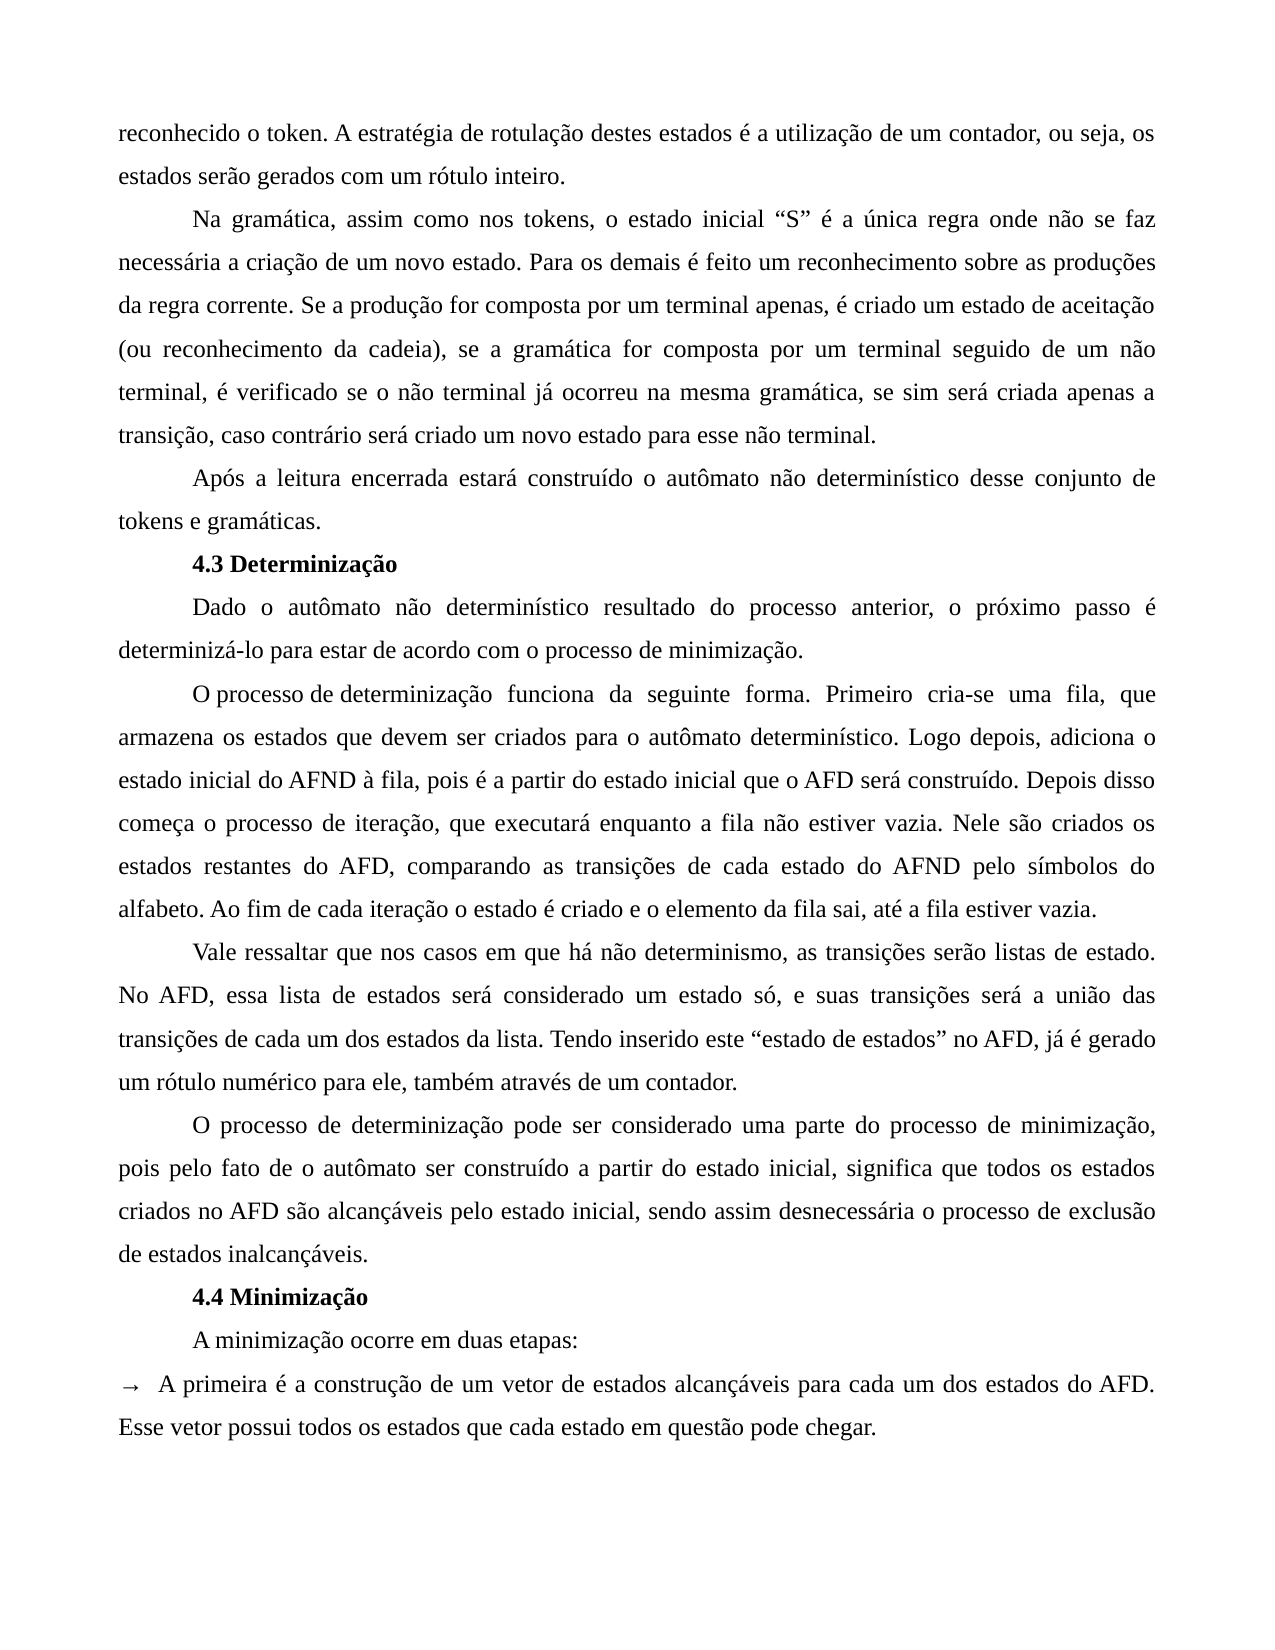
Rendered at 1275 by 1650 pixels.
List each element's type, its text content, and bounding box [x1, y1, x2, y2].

text reconhecido o token. A estratégia de rotulação destes estados é a utilização de um contador, ou seja, os estados serão gerados com um rótulo inteiro. [118, 118, 1157, 190]
text 4.4 Minimização [118, 1282, 1157, 1311]
text Após a leitura encerrada estará construído o autômato não determinístico desse conjunto de tokens e gramáticas. [118, 463, 1157, 535]
text O processo de determinização pode ser considerado uma parte do processo de minimização, pois pelo fato de o autômato ser construído a partir do estado inicial, significa que todos os estados criados no AFD são alcançáveis pelo estado inicial, sendo assim desnecessária o processo de exclusão de estados inalcançáveis. [118, 1110, 1157, 1268]
text Vale ressaltar que nos casos em que há não determinismo, as transições serão listas de estado. No AFD, essa lista de estados será considerado um estado só, e suas transições será a união das transições de cada um dos estados da lista. Tendo inserido este “estado de estados” no AFD, já é gerado um rótulo numérico para ele, também através de um contador. [118, 937, 1157, 1096]
text Na gramática, assim como nos tokens, o estado inicial “S” é a única regra onde não se faz necessária a criação de um novo estado. Para os demais é feito um reconhecimento sobre as produções da regra corrente. Se a produção for composta por um terminal apenas, é criado um estado de aceitação (ou reconhecimento da cadeia), se a gramática for composta por um terminal seguido de um não terminal, é verificado se o não terminal já ocorreu na mesma gramática, se sim será criada apenas a transição, caso contrário será criado um novo estado para esse não terminal. [118, 204, 1157, 449]
text 4.3 Determinização [118, 549, 1157, 578]
text O processo de determinização funciona da seguinte forma. Primeiro cria-se uma fila, que armazena os estados que devem ser criados para o autômato determinístico. Logo depois, adiciona o estado inicial do AFND à fila, pois é a partir do estado inicial que o AFD será construído. Depois disso começa o processo de iteração, que executará enquanto a fila não estiver vazia. Nele são criados os estados restantes do AFD, comparando as transições de cada estado do AFND pelo símbolos do alfabeto. Ao fim de cada iteração o estado é criado e o elemento da fila sai, até a fila estiver vazia. [118, 679, 1157, 923]
text Dado o autômato não determinístico resultado do processo anterior, o próximo passo é determinizá-lo para estar de acordo com o processo de minimização. [118, 592, 1157, 664]
text A minimização ocorre em duas etapas: [118, 1326, 1157, 1354]
text → A primeira é a construção de um vetor de estados alcançáveis para cada um dos estados do AFD. Esse vetor possui todos os estados que cada estado em questão pode chegar. [118, 1369, 1157, 1441]
